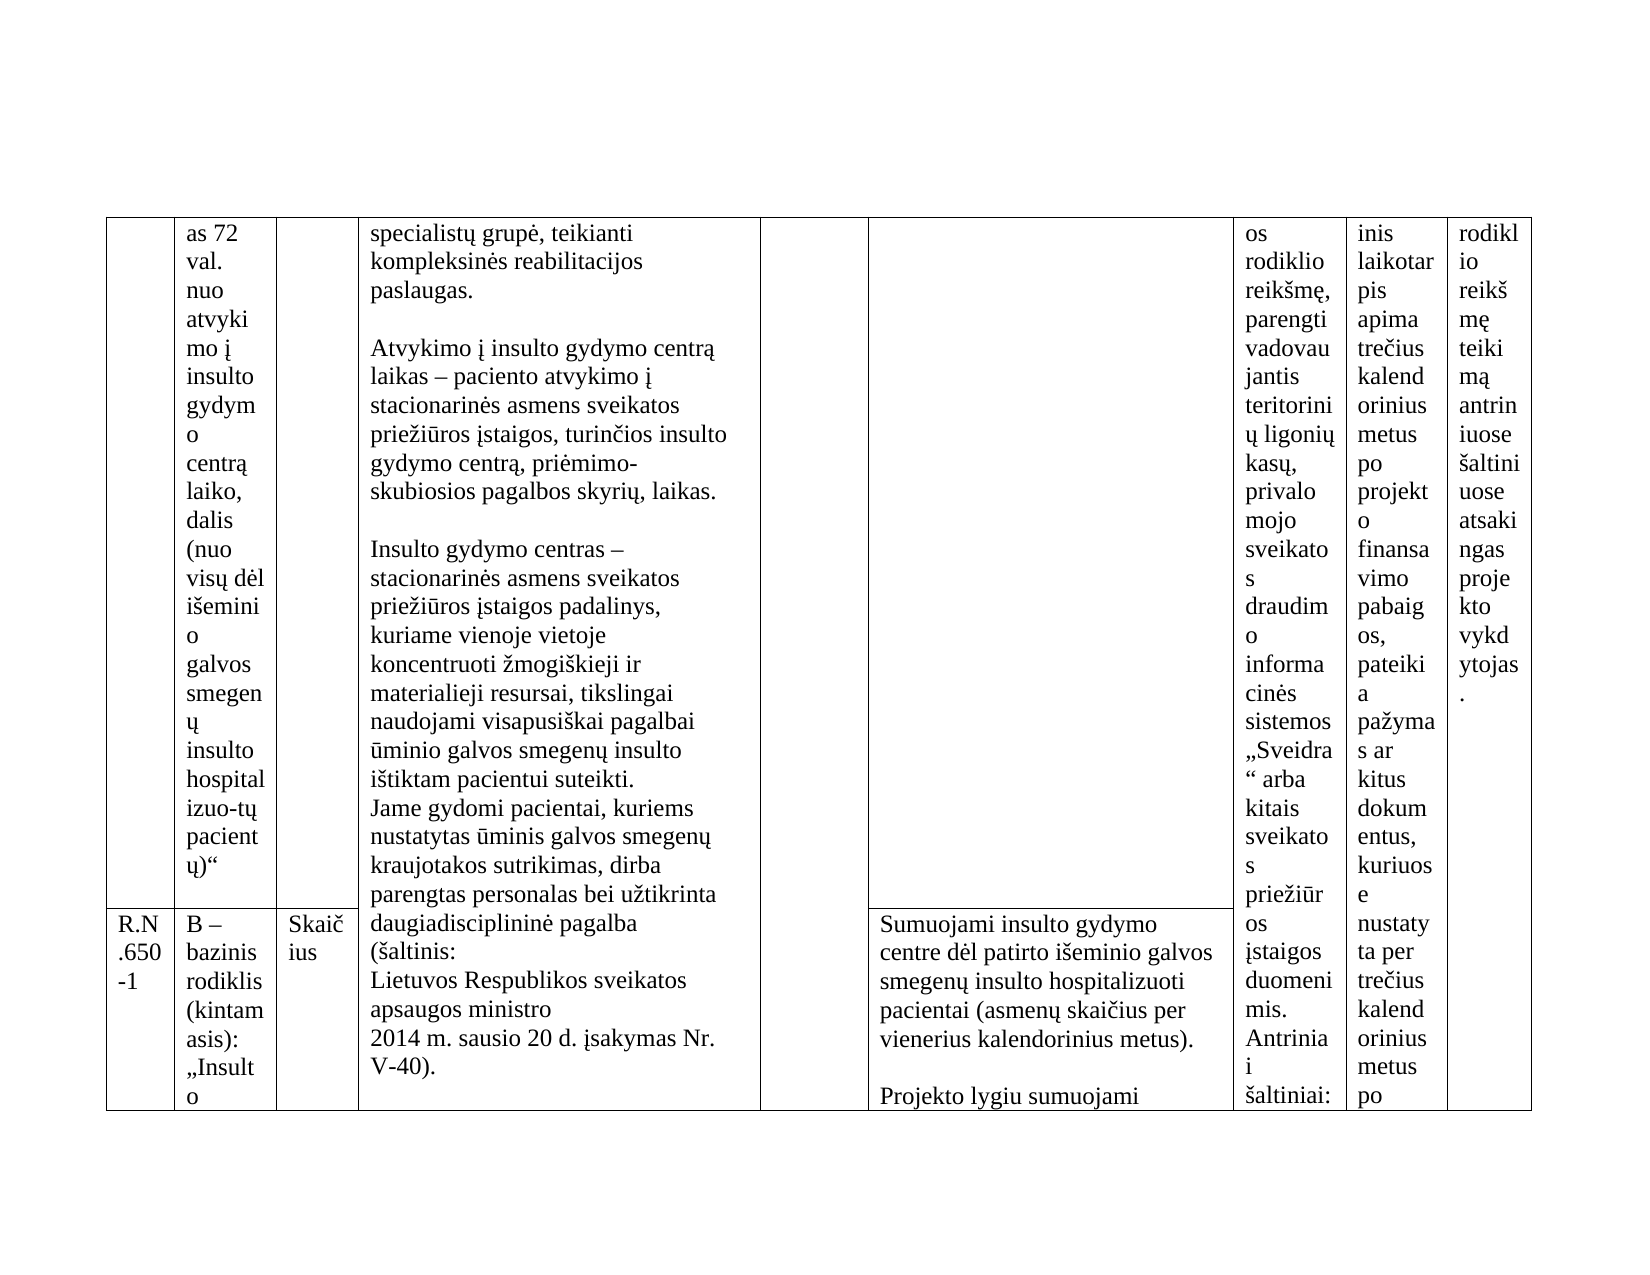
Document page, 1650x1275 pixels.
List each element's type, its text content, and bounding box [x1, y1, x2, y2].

table_cell rodiklio reikšmę teikimą antriniuose šaltiniuose atsakingas projekto vykdytojas. [1448, 218, 1531, 1110]
table_cell [107, 218, 174, 908]
table_cell Sumuojami insulto gydymo centre dėl patirto išeminio galvos smegenų insulto hospitalizuoti pacientai (asmenų skaičius per vienerius kalendorinius metus). Projekto lygiu sumuojami [869, 909, 1233, 1110]
table_cell specialistų grupė, teikianti kompleksinės reabilitacijos paslaugas. Atvykimo į insulto gydymo centrą laikas – paciento atvykimo į stacionarinės asmens sveikatos priežiūros įstaigos, turinčios insulto gydymo centrą, priėmimo-skubiosios pagalbos skyrių, laikas. Insulto gydymo centras – stacionarinės asmens sveikatos priežiūros įstaigos padalinys, kuriame vienoje vietoje koncentruoti žmogiškieji ir materialieji resursai, tikslingai naudojami visapusiškai pagalbai ūminio galvos smegenų insulto ištiktam pacientui suteikti. Jame gydomi pacientai, kuriems nustatytas ūminis galvos smegenų kraujotakos sutrikimas, dirba parengtas personalas bei užtikrinta daugiadisciplininė pagalba (šaltinis: Lietuvos Respublikos sveikatos apsaugos ministro 2014 m. sausio 20 d. įsakymas Nr. V-40). [359, 218, 760, 1110]
table_cell B – bazinis rodiklis (kintamasis): „Insulto [175, 909, 276, 1110]
table_cell [761, 218, 868, 1110]
table_cell as 72 val. nuo atvykimo į insulto gydymo centrą laiko, dalis (nuo visų dėl išeminio galvos smegenų insulto hospitalizuo-tų pacientų)“ [175, 218, 276, 908]
table_cell [277, 218, 358, 908]
table_cell os rodiklio reikšmę, parengti vadovaujantis teritorinių ligonių kasų, privalomojo sveikatos draudimo informacinės sistemos „Sveidra“ arba kitais sveikatos priežiūros įstaigos duomenimis. Antriniai šaltiniai: [1234, 218, 1346, 1110]
table_cell Skaičius [277, 909, 358, 1110]
table_cell [869, 218, 1233, 908]
table_cell inis laikotarpis apima trečius kalendorinius metus po projekto finansavimo pabaigos, pateikia pažymas ar kitus dokumentus, kuriuose nustatyta per trečius kalendorinius metus po [1347, 218, 1447, 1110]
table_cell R.N.650-1 [107, 909, 174, 1110]
